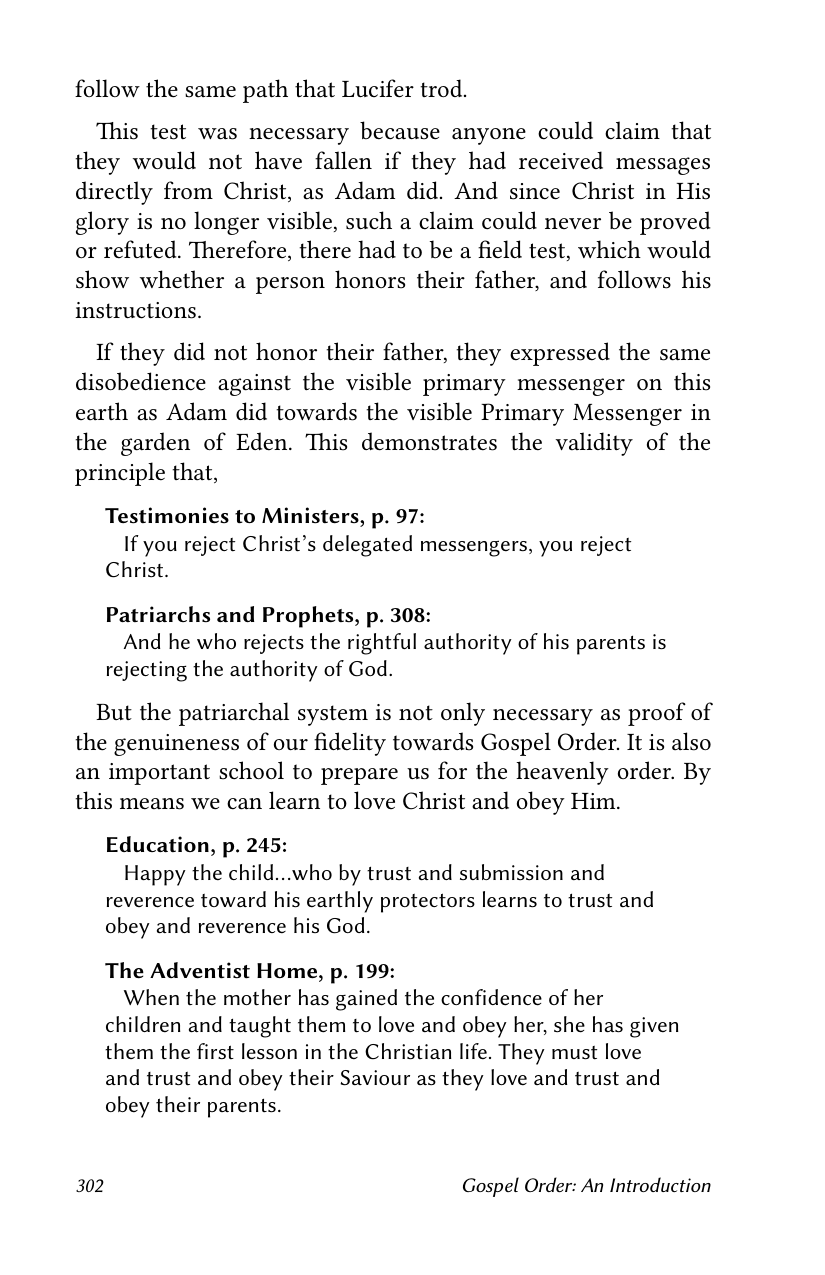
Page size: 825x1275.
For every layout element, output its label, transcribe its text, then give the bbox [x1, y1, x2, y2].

text Testimonies to Ministers, p. 97: [105, 503, 712, 529]
text When the mother has gained the confidence of her children and taught them to love and obey her, she has given them the first lesson in the Christian life. They must love and trust and obey their Saviour as they love and trust and obey their parents. [105, 985, 682, 1118]
text The Adventist Home, p. 199: [105, 958, 712, 984]
text If they did not honor their father, they expressed the same disobedience against the visible primary messenger on this earth as Adam did towards the visible Primary Messenger in the garden of Eden. This demonstrates the validity of the principle that, [75, 338, 712, 486]
text But the patriarchal system is not only necessary as proof of the genuineness of our fidelity towards Gospel Order. It is also an important school to prepare us for the heavenly order. By this means we can learn to love Christ and obey Him. [75, 698, 712, 816]
text Happy the child…who by trust and submission and reverence toward his earthly protectors learns to trust and obey and reverence his God. [105, 860, 682, 939]
text If you reject Christ’s delegated messengers, you reject Christ. [105, 530, 682, 583]
text This test was necessary because anyone could claim that they would not have fallen if they had received messages directly from Christ, as Adam did. And since Christ in His glory is no longer visible, such a claim could never be proved or refuted. Therefore, there had to be a field test, which would show whether a person honors their father, and follows his instructions. [75, 117, 712, 325]
text Education, p. 245: [105, 832, 712, 858]
text And he who rejects the rightful authority of his parents is rejecting the authority of God. [105, 629, 682, 682]
text Patriarchs and Prophets, p. 308: [105, 602, 712, 628]
text follow the same path that Lucifer trod. [75, 75, 712, 103]
